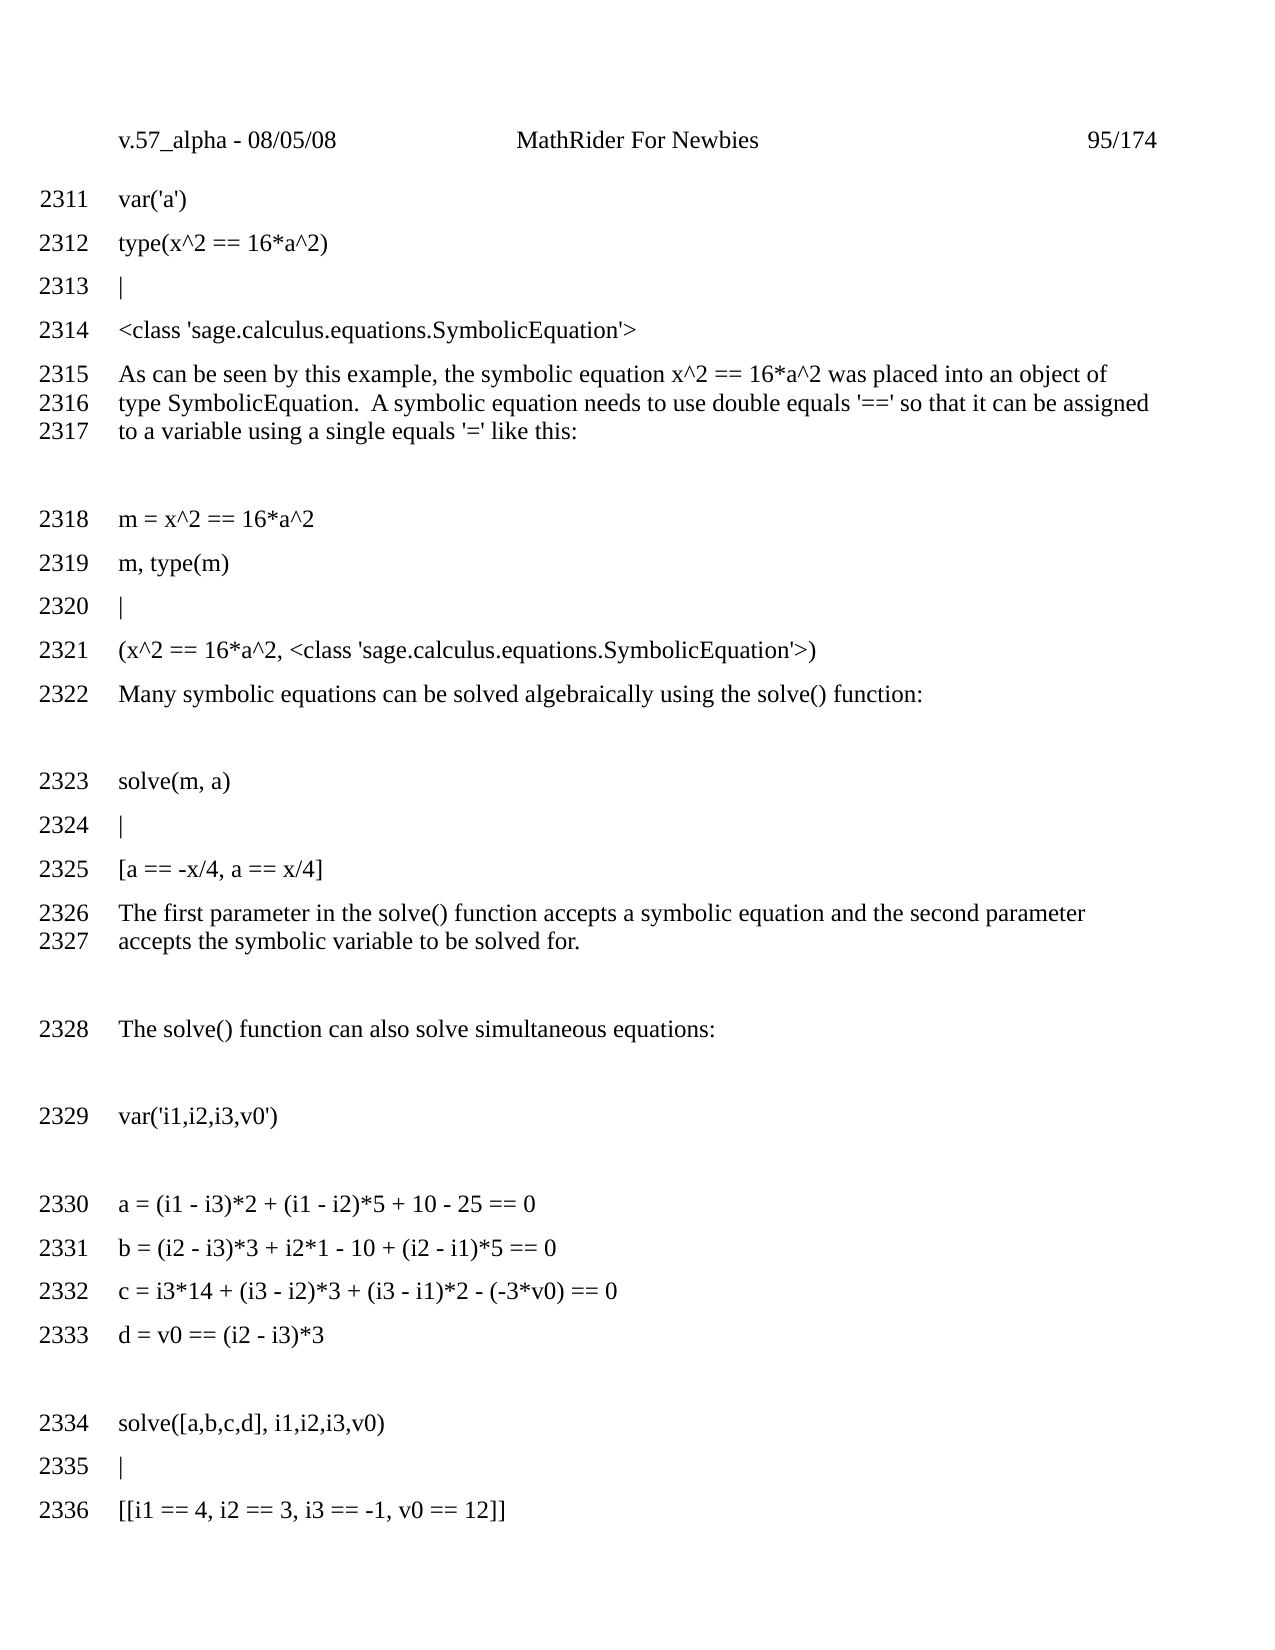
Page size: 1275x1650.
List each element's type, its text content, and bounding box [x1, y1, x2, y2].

text | [118, 271, 1157, 300]
text b = (i2 - i3)*3 + i2*1 - 10 + (i2 - i1)*5 == 0 [118, 1233, 1157, 1261]
text <class 'sage.calculus.equations.SymbolicEquation'> [118, 315, 1157, 344]
text solve(m, a) [118, 766, 1157, 795]
text d = v0 == (i2 - i3)*3 [118, 1320, 1157, 1349]
text var('i1,i2,i3,v0') [118, 1101, 1157, 1130]
text (x^2 == 16*a^2, <class 'sage.calculus.equations.SymbolicEquation'>) [118, 635, 1157, 664]
text [[i1 == 4, i2 == 3, i3 == -1, v0 == 12]] [118, 1495, 1157, 1524]
text The first parameter in the solve() function accepts a symbolic equation and the second parameter accepts the symbolic variable to be solved for. [118, 898, 1157, 955]
text | [118, 1451, 1157, 1480]
text [a == -x/4, a == x/4] [118, 854, 1157, 883]
text As can be seen by this example, the symbolic equation x^2 == 16*a^2 was placed into an object of type SymbolicEquation. A symbolic equation needs to use double equals '==' so that it can be assigned to a variable using a single equals '=' like this: [118, 359, 1157, 445]
text The solve() function can also solve simultaneous equations: [118, 1014, 1157, 1043]
text a = (i1 - i3)*2 + (i1 - i2)*5 + 10 - 25 == 0 [118, 1189, 1157, 1218]
text | [118, 591, 1157, 620]
text var('a') [118, 184, 1157, 213]
text | [118, 810, 1157, 839]
text type(x^2 == 16*a^2) [118, 228, 1157, 256]
text c = i3*14 + (i3 - i2)*3 + (i3 - i1)*2 - (-3*v0) == 0 [118, 1276, 1157, 1305]
text m = x^2 == 16*a^2 [118, 504, 1157, 533]
text solve([a,b,c,d], i1,i2,i3,v0) [118, 1408, 1157, 1436]
text m, type(m) [118, 548, 1157, 576]
text Many symbolic equations can be solved algebraically using the solve() function: [118, 679, 1157, 708]
